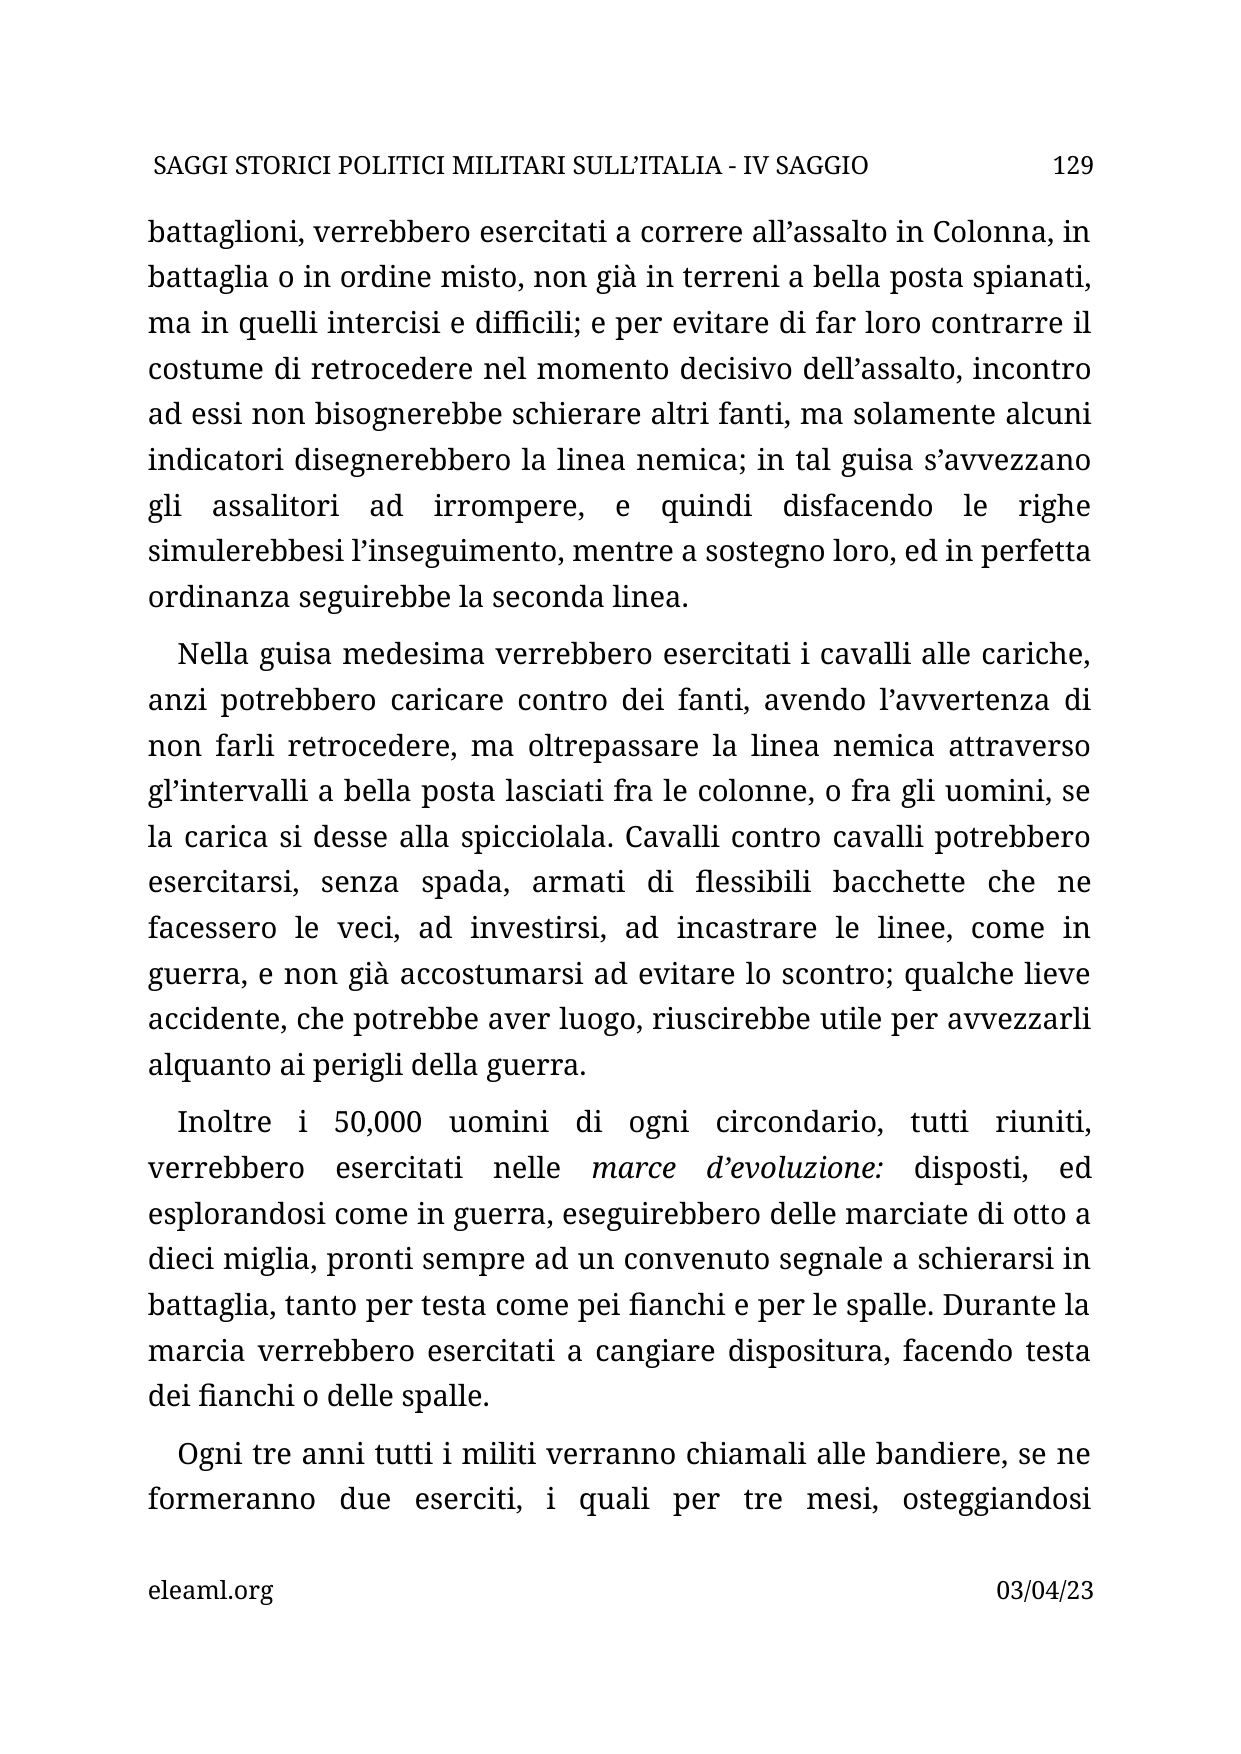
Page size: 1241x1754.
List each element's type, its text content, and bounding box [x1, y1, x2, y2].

text Nella guisa medesima verrebbero esercitati i cavalli alle cariche, anzi potrebbero caricare contro dei fanti, avendo l’avvertenza di non farli retrocedere, ma oltrepassare la linea nemica attraverso gl’intervalli a bella posta lasciati fra le colonne, o fra gli uomini, se la carica si desse alla spicciolala. Cavalli contro cavalli potrebbero esercitarsi, senza spada, armati di flessibili bacchette che ne facessero le veci, ad investirsi, ad incastrare le linee, come in guerra, e non già accostumarsi ad evitare lo scontro; qualche lieve accidente, che potrebbe aver luogo, riuscirebbe utile per avvezzarli alquanto ai perigli della guerra. [148, 634, 1093, 1084]
text Ogni tre anni tutti i militi verranno chiamali alle bandiere, se ne formeranno due eserciti, i quali per tre mesi, osteggiandosi [148, 1433, 1093, 1518]
text Inoltre i 50,000 uomini di ogni circondario, tutti riuniti, verrebbero esercitati nelle marce d’evoluzione: disposti, ed esplorandosi come in guerra, eseguirebbero delle marciate di otto a dieci miglia, pronti sempre ad un convenuto segnale a schierarsi in battaglia, tanto per testa come pei fianchi e per le spalle. Durante la marcia verrebbero esercitati a cangiare dispositura, facendo testa dei fianchi o delle spalle. [148, 1102, 1093, 1415]
text battaglioni, verrebbero esercitati a correre all’assalto in Colonna, in battaglia o in ordine misto, non già in terreni a bella posta spianati, ma in quelli intercisi e difficili; e per evitare di far loro contrarre il costume di retrocedere nel momento decisivo dell’assalto, incontro ad essi non bisognerebbe schierare altri fanti, ma solamente alcuni indicatori disegnerebbero la linea nemica; in tal guisa s’avvezzano gli assalitori ad irrompere, e quindi disfacendo le righe simulerebbesi l’inseguimento, mentre a sostegno loro, ed in perfetta ordinanza seguirebbe la seconda linea. [148, 211, 1093, 616]
